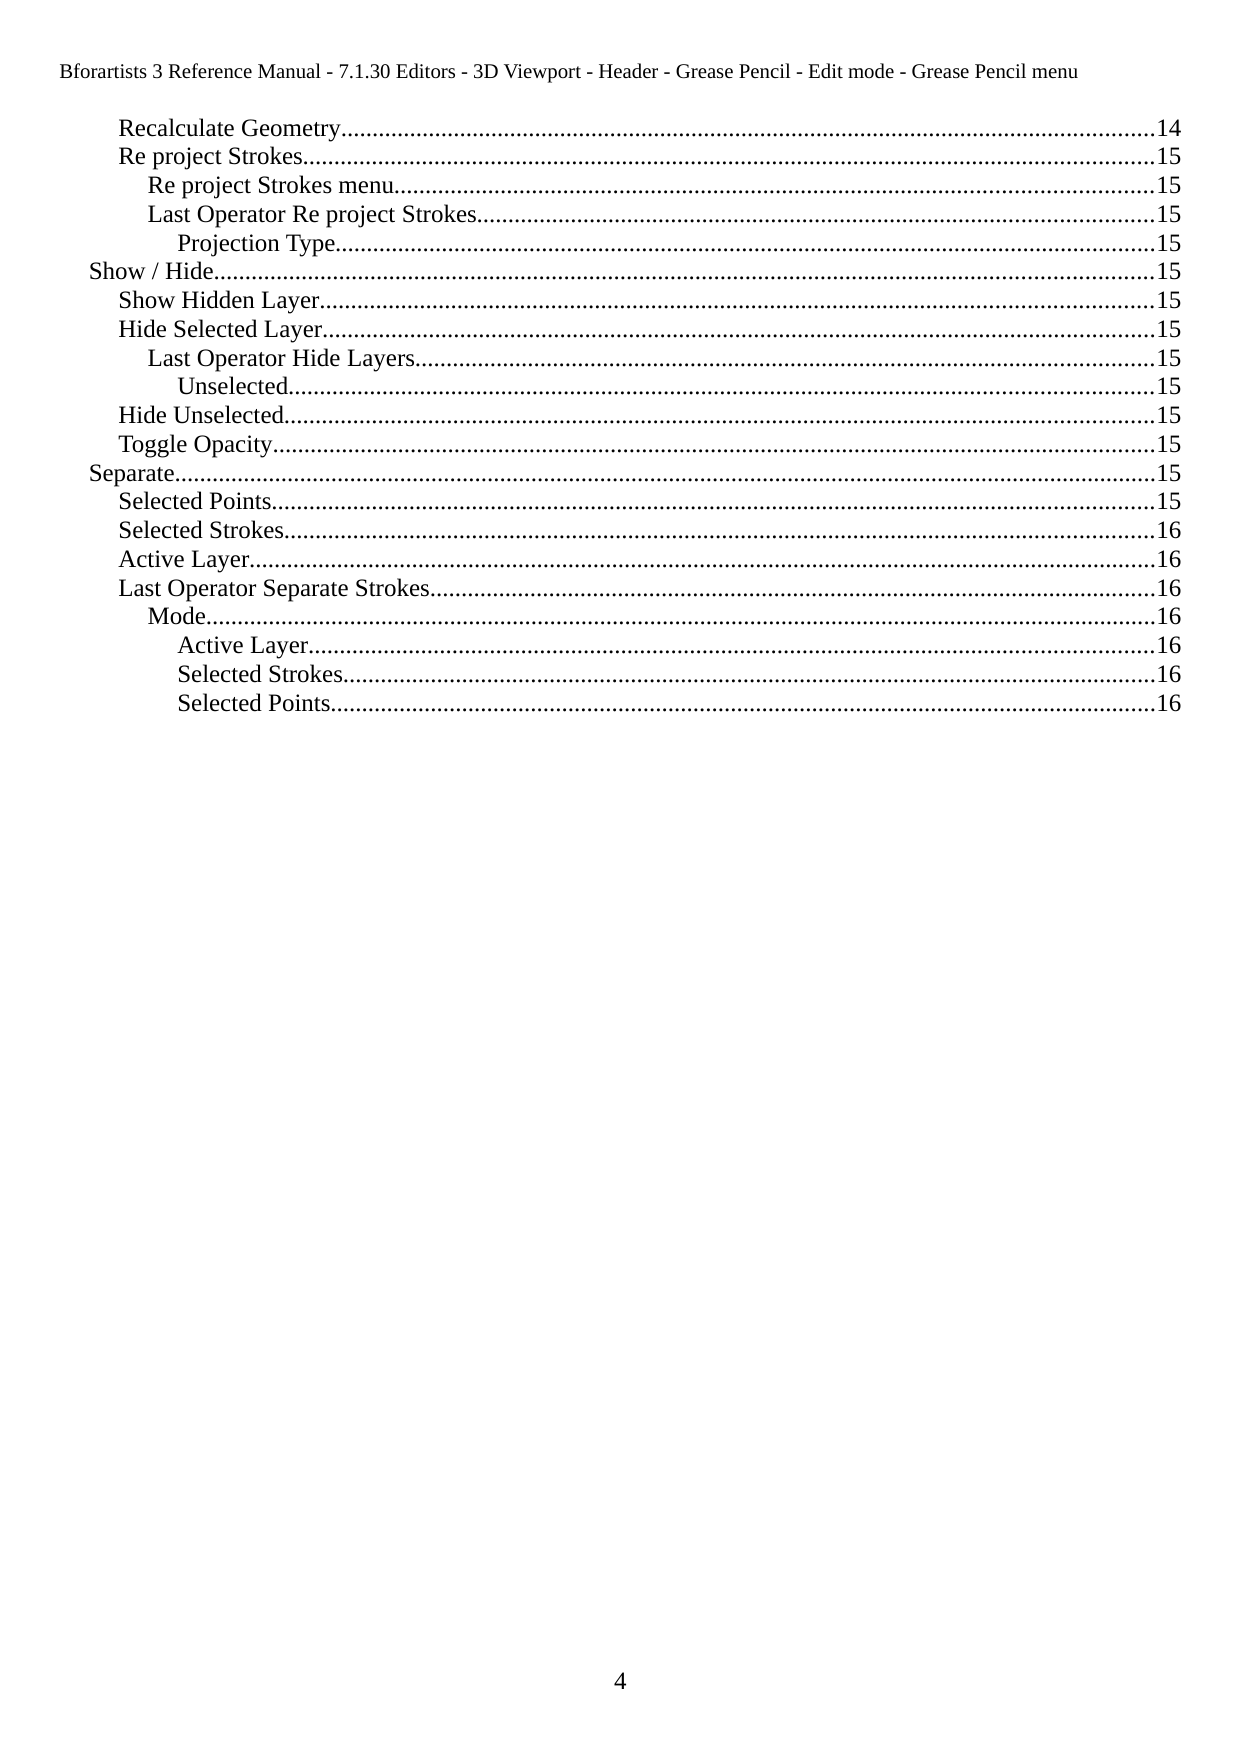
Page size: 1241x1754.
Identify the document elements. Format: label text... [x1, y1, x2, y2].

text Show Hidden Layer 15 [118, 285, 1181, 314]
text Last Operator Re project Strokes 15 [147, 199, 1181, 228]
text Hide Selected Layer 15 [118, 314, 1181, 343]
text Toggle Opacity 15 [118, 429, 1181, 458]
text Recalculate Geometry 14 [118, 113, 1181, 141]
text Active Layer 16 [177, 630, 1181, 659]
text Mode 16 [147, 601, 1181, 630]
text Hide Unselected 15 [118, 400, 1181, 429]
text Active Layer 16 [118, 544, 1181, 573]
text Separate 15 [88, 458, 1181, 486]
text Show / Hide 15 [88, 256, 1181, 285]
text Selected Strokes 16 [177, 659, 1181, 688]
text Re project Strokes 15 [118, 141, 1181, 170]
text Selected Points 16 [177, 688, 1181, 716]
text Last Operator Separate Strokes 16 [118, 573, 1181, 601]
text Last Operator Hide Layers 15 [147, 343, 1181, 371]
text Selected Points 15 [118, 486, 1181, 515]
text Re project Strokes menu 15 [147, 170, 1181, 199]
text Projection Type 15 [177, 228, 1181, 256]
text Unselected 15 [177, 371, 1181, 400]
text Selected Strokes 16 [118, 515, 1181, 544]
